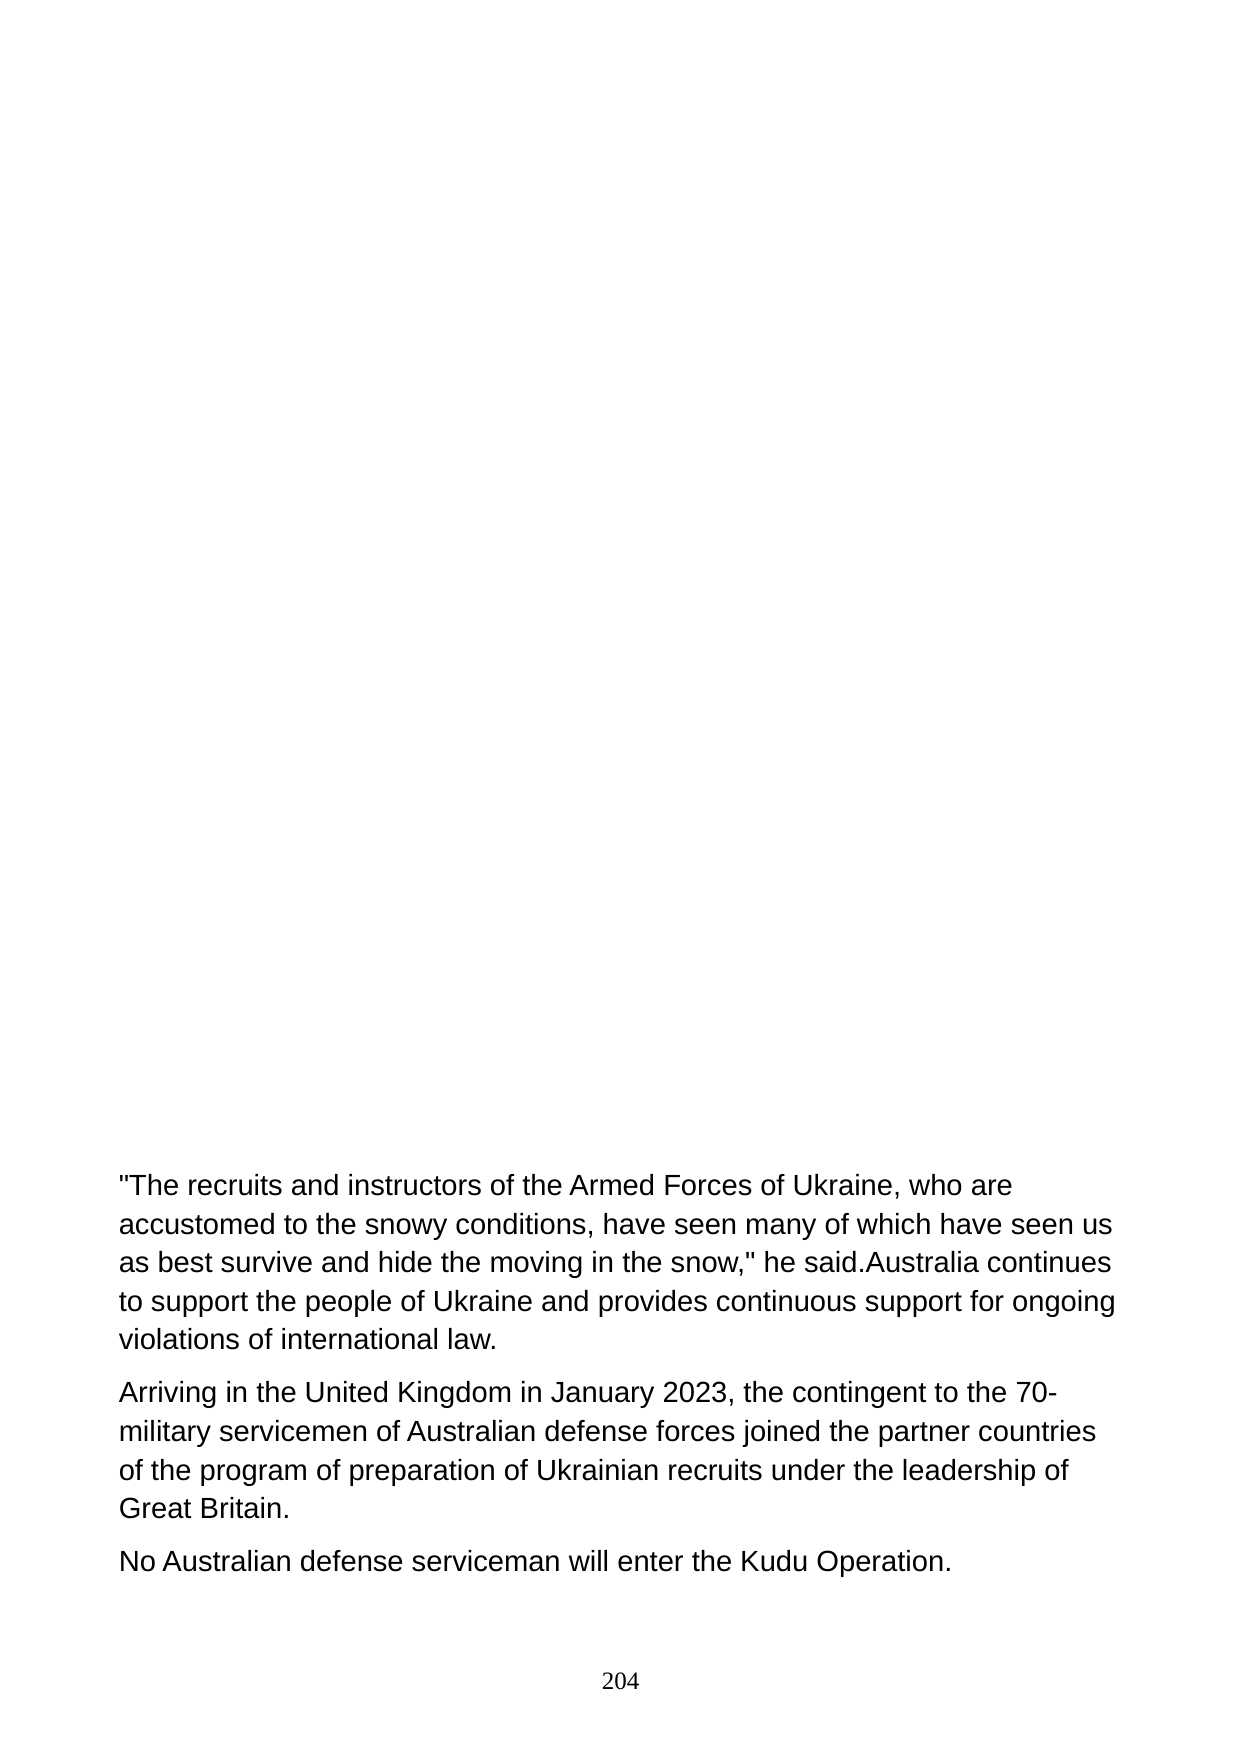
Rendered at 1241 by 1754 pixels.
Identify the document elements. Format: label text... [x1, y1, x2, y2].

text "The recruits and instructors of the Armed Forces of Ukraine, who are accustomed to the snowy conditions, have seen many of which have seen us as best survive and hide the moving in the snow," he said.Australia continues to support the people of Ukraine and provides continuous support for ongoing violations of international law. [118, 118, 1122, 1356]
text Arriving in the United Kingdom in January 2023, the contingent to the 70-military servicemen of Australian defense forces joined the partner countries of the program of preparation of Ukrainian recruits under the leadership of Great Britain. [118, 1376, 1122, 1525]
text No Australian defense serviceman will enter the Kudu Operation. [118, 1544, 1122, 1578]
